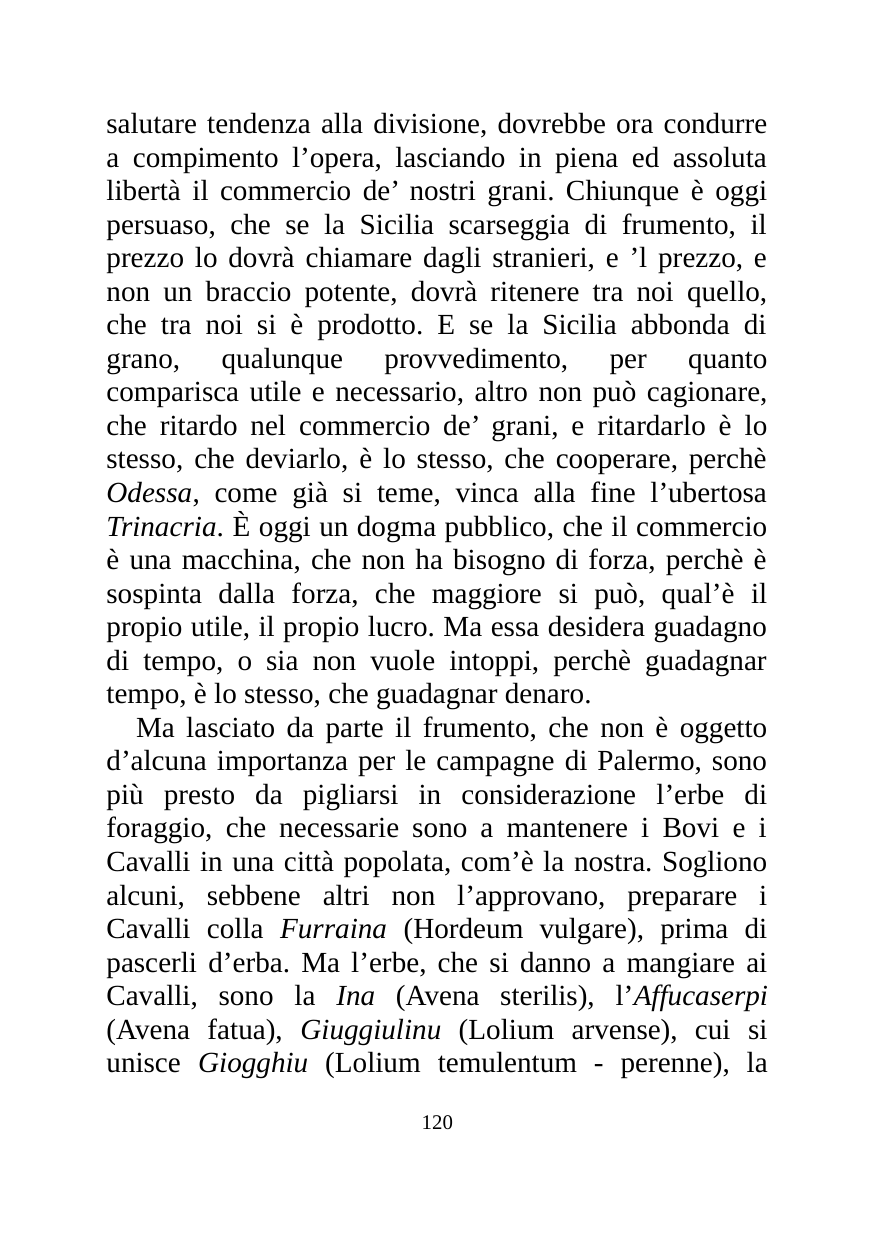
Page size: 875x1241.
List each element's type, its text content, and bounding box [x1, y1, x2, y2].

text salutare tendenza alla divisione, dovrebbe ora condurre a compimento l’opera, lasciando in piena ed assoluta libertà il commercio de’ nostri grani. Chiunque è oggi persuaso, che se la Sicilia scarseggia di frumento, il prezzo lo dovrà chiamare dagli stranieri, e ’l prezzo, e non un braccio potente, dovrà ritenere tra noi quello, che tra noi si è prodotto. E se la Sicilia abbonda di grano, qualunque provvedimento, per quanto comparisca utile e necessario, altro non può cagionare, che ritardo nel commercio de’ grani, e ritardarlo è lo stesso, che deviarlo, è lo stesso, che cooperare, perchè Odessa, come già si teme, vinca alla fine l’ubertosa Trinacria. È oggi un dogma pubblico, che il commercio è una macchina, che non ha bisogno di forza, perchè è sospinta dalla forza, che maggiore si può, qual’è il propio utile, il propio lucro. Ma essa desidera guadagno di tempo, o sia non vuole intoppi, perchè guadagnar tempo, è lo stesso, che guadagnar denaro. [106, 106, 768, 710]
text Ma lasciato da parte il frumento, che non è oggetto d’alcuna importanza per le campagne di Palermo, sono più presto da pigliarsi in considerazione l’erbe di foraggio, che necessarie sono a mantenere i Bovi e i Cavalli in una città popolata, com’è la nostra. Sogliono alcuni, sebbene altri non l’approvano, preparare i Cavalli colla Furraina (Hordeum vulgare), prima di pascerli d’erba. Ma l’erbe, che si danno a mangiare ai Cavalli, sono la Ina (Avena sterilis), l’Affucaserpi (Avena fatua), Giuggiulinu (Lolium arvense), cui si unisce Giogghiu (Lolium temulentum - perenne), la [106, 710, 768, 1079]
